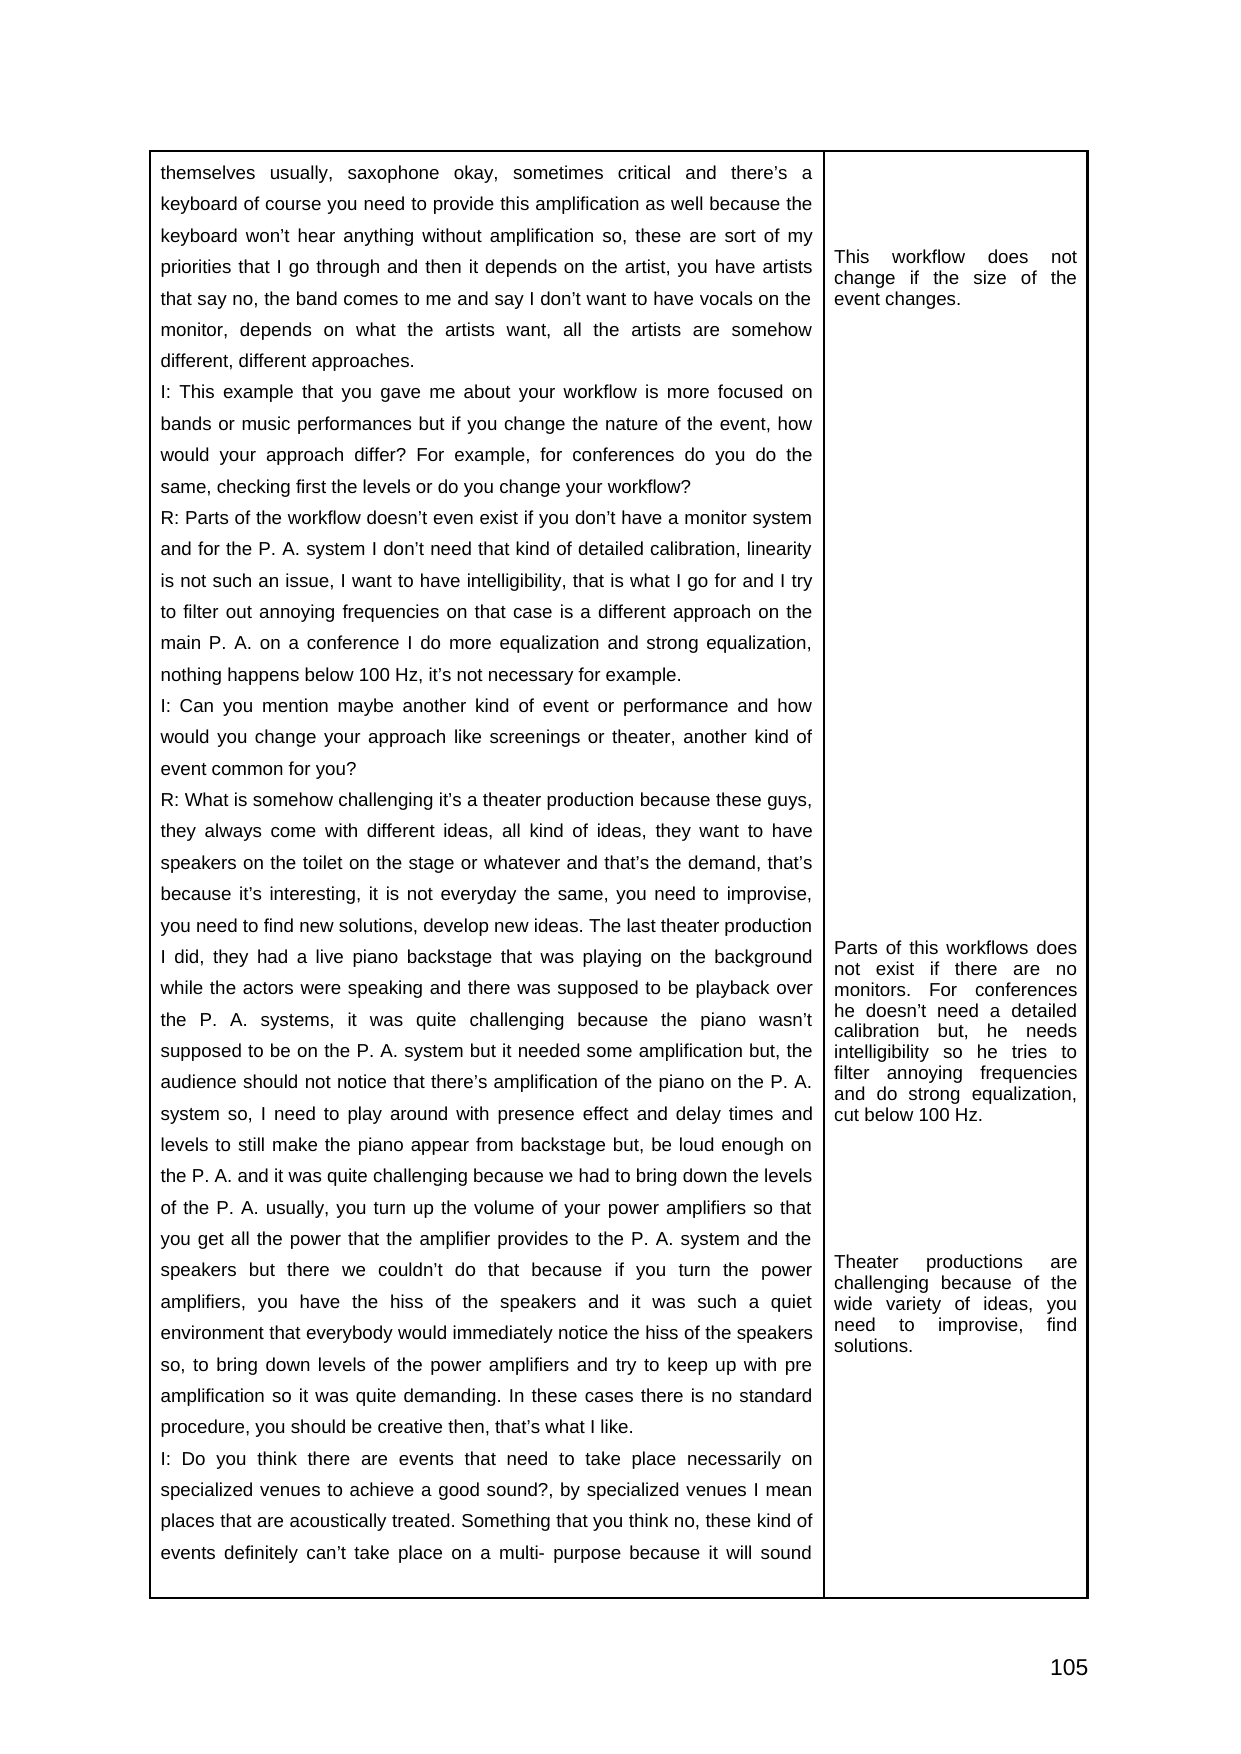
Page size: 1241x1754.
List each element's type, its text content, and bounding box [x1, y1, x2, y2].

table_header This workflow does not change if the size of the event changes. Parts of this workflows does not exist if there are no monitors. For conferences he doesn’t need a detailed calibration but, he needs intelligibility so he tries to filter annoying frequencies and do strong equalization, cut below 100 Hz. Theater productions are challenging because of the wide variety of ideas, you need to improvise, find solutions. [825, 152, 1086, 1597]
table_header themselves usually, saxophone okay, sometimes critical and there’s a keyboard of course you need to provide this amplification as well because the keyboard won’t hear anything without amplification so, these are sort of my priorities that I go through and then it depends on the artist, you have artists that say no, the band comes to me and say I don’t want to have vocals on the monitor, depends on what the artists want, all the artists are somehow different, different approaches. I: This example that you gave me about your workflow is more focused on bands or music performances but if you change the nature of the event, how would your approach differ? For example, for conferences do you do the same, checking first the levels or do you change your workflow? R: Parts of the workflow doesn’t even exist if you don’t have a monitor system and for the P. A. system I don’t need that kind of detailed calibration, linearity is not such an issue, I want to have intelligibility, that is what I go for and I try to filter out annoying frequencies on that case is a different approach on the main P. A. on a conference I do more equalization and strong equalization, nothing happens below 100 Hz, it’s not necessary for example. I: Can you mention maybe another kind of event or performance and how would you change your approach like screenings or theater, another kind of event common for you? R: What is somehow challenging it’s a theater production because these guys, they always come with different ideas, all kind of ideas, they want to have speakers on the toilet on the stage or whatever and that’s the demand, that’s because it’s interesting, it is not everyday the same, you need to improvise, you need to find new solutions, develop new ideas. The last theater production I did, they had a live piano backstage that was playing on the background while the actors were speaking and there was supposed to be playback over the P. A. systems, it was quite challenging because the piano wasn’t supposed to be on the P. A. system but it needed some amplification but, the audience should not notice that there’s amplification of the piano on the P. A. system so, I need to play around with presence effect and delay times and levels to still make the piano appear from backstage but, be loud enough on the P. A. and it was quite challenging because we had to bring down the levels of the P. A. usually, you turn up the volume of your power amplifiers so that you get all the power that the amplifier provides to the P. A. system and the speakers but there we couldn’t do that because if you turn the power amplifiers, you have the hiss of the speakers and it was such a quiet environment that everybody would immediately notice the hiss of the speakers so, to bring down levels of the power amplifiers and try to keep up with pre amplification so it was quite demanding. In these cases there is no standard procedure, you should be creative then, that’s what I like. I: Do you think there are events that need to take place necessarily on specialized venues to achieve a good sound?, by specialized venues I mean places that are acoustically treated. Something that you think no, these kind of events definitely can’t take place on a multi- purpose because it will sound [151, 152, 823, 1597]
